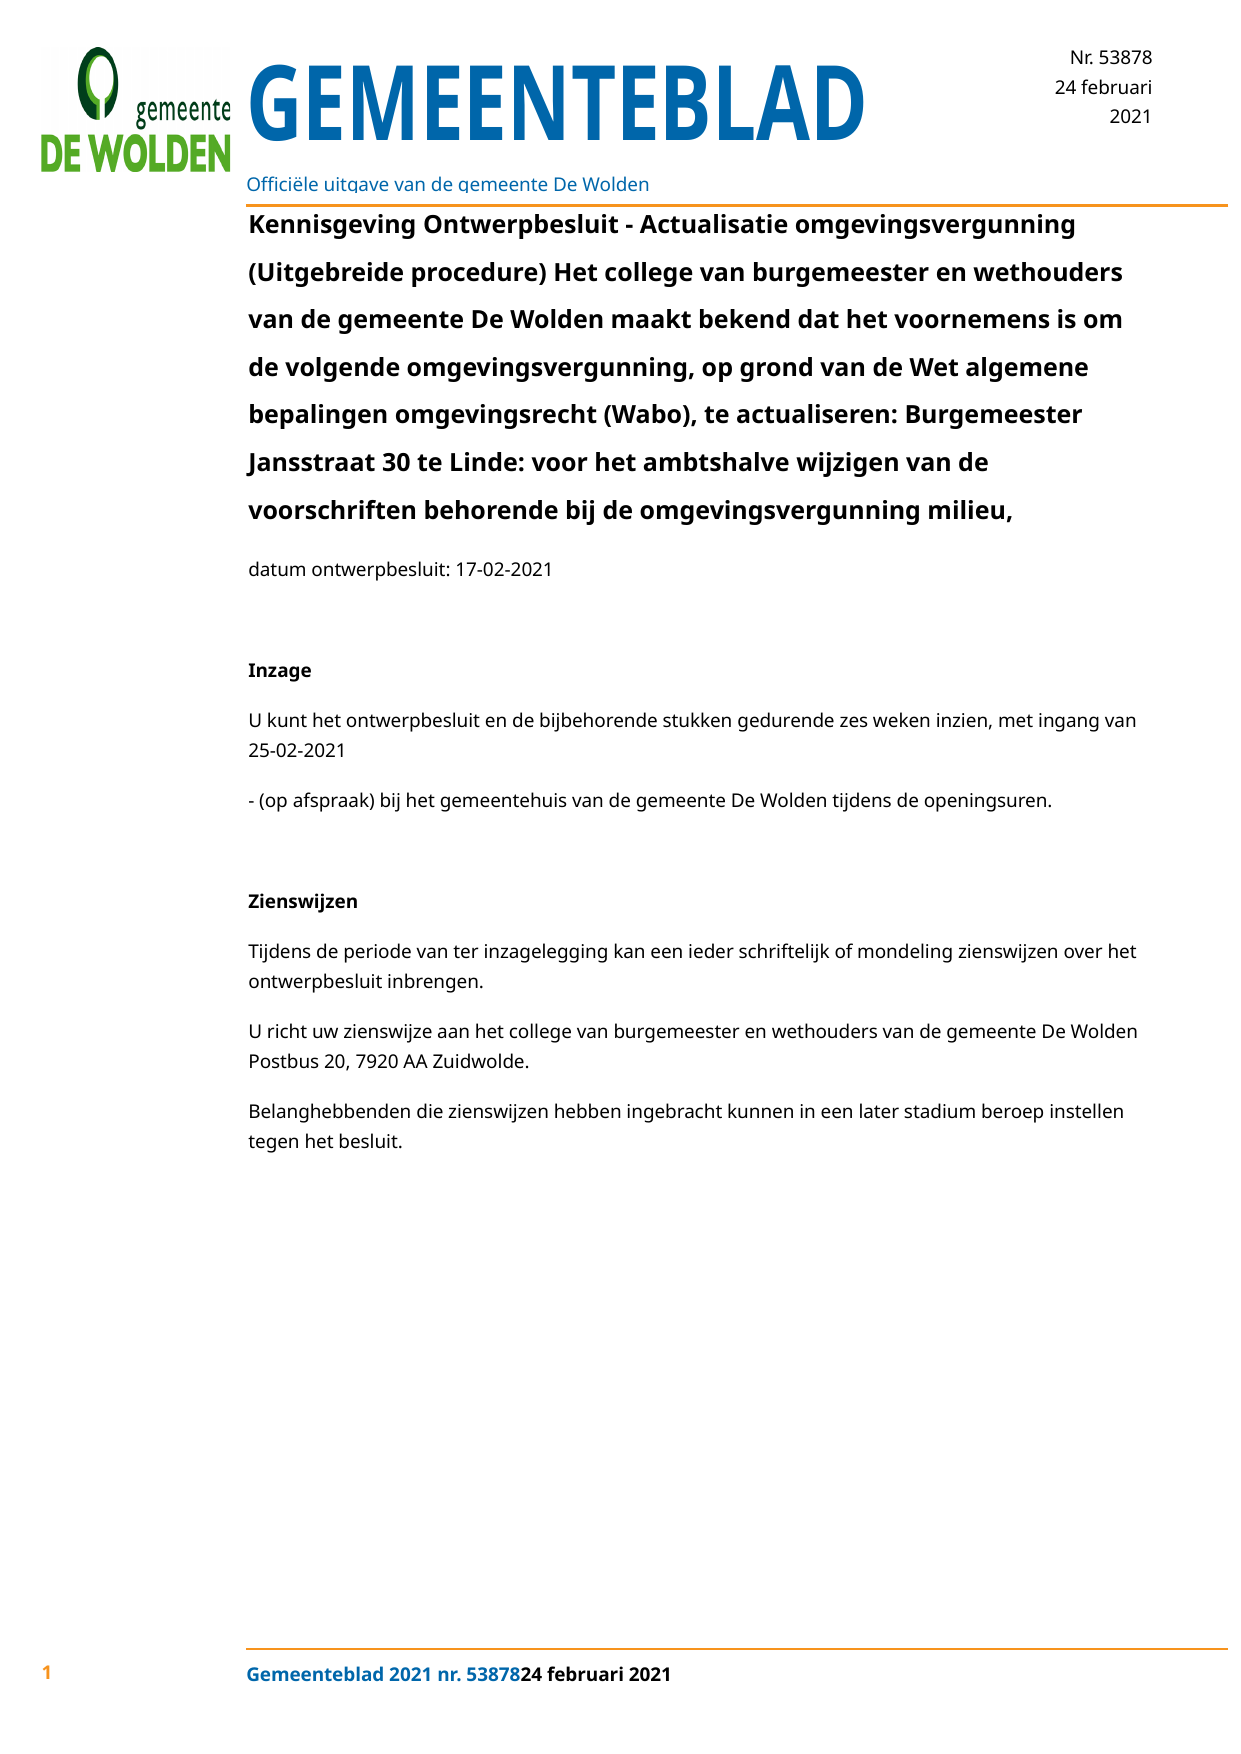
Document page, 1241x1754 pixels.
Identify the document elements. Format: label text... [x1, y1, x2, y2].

text datum ontwerpbesluit: 17-02-2021 [248, 556, 1152, 582]
text Kennisgeving Ontwerpbesluit - Actualisatie omgevingsvergunning (Uitgebreide procedure) Het college van burgemeester en wethouders van de gemeente De Wolden maakt bekend dat het voornemens is om de volgende omgevingsvergunning, op grond van de Wet algemene bepalingen omgevingsrecht (Wabo), te actualiseren: Burgemeester Jansstraat 30 te Linde: voor het ambtshalve wijzigen van de voorschriften behorende bij de omgevingsvergunning milieu, [248, 207, 1152, 526]
text - (op afspraak) bij het gemeentehuis van de gemeente De Wolden tijdens de openingsuren. [248, 787, 1152, 813]
text Inzage [248, 657, 1152, 682]
picture [41, 47, 231, 172]
text Belanghebbenden die zienswijzen hebben ingebracht kunnen in een later stadium beroep instellen tegen het besluit. [248, 1098, 1152, 1154]
text Zienswijzen [248, 888, 1152, 914]
text U kunt het ontwerpbesluit en de bijbehorende stukken gedurende zes weken inzien, met ingang van 25-02-2021 [248, 707, 1152, 762]
text Tijdens de periode van ter inzagelegging kan een ieder schriftelijk of mondeling zienswijzen over het ontwerpbesluit inbrengen. [248, 938, 1152, 994]
text U richt uw zienswijze aan het college van burgemeester en wethouders van de gemeente De Wolden Postbus 20, 7920 AA Zuidwolde. [248, 1018, 1152, 1074]
